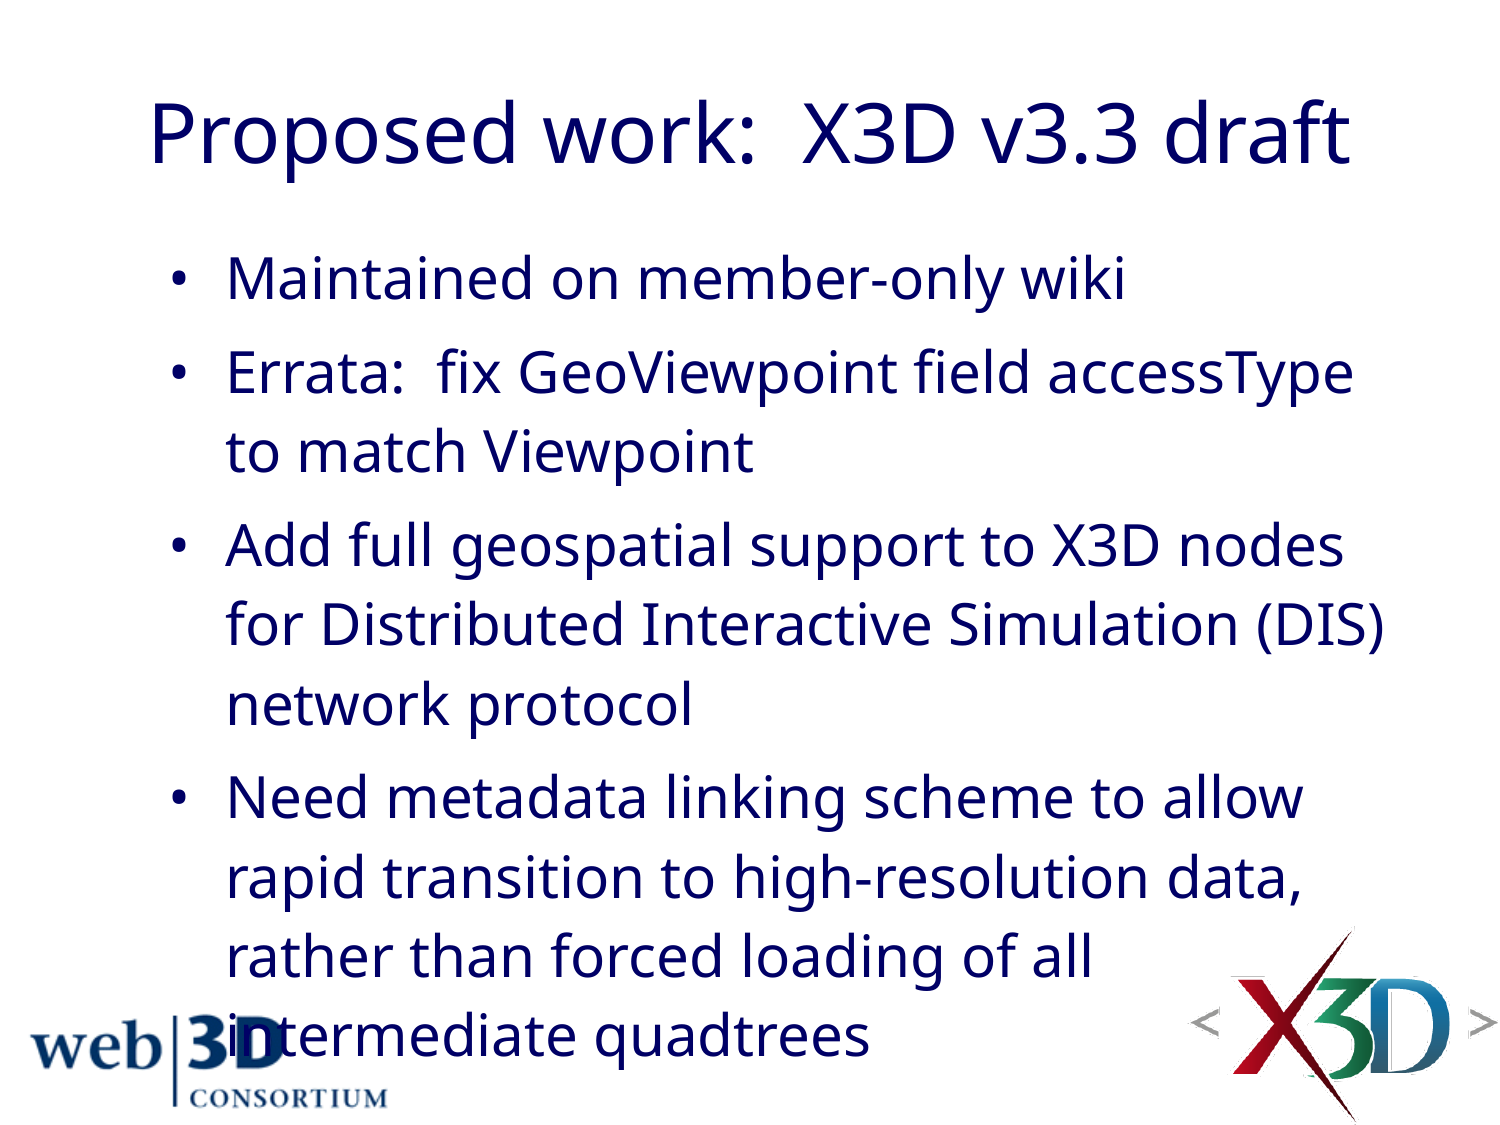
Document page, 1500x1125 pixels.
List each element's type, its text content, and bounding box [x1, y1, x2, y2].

list Maintained on member-only wiki Errata: fix GeoViewpoint field accessType to match Viewpoint Add full geospatial support to X3D nodes for Distributed Interactive Simulation (DIS) network protocol Need metadata linking scheme to allow rapid transition to high-resolution data, rather than forced loading of all intermediate quadtrees [112, 237, 1388, 986]
picture [1187, 926, 1500, 1125]
picture [12, 998, 413, 1118]
title Proposed work: X3D v3.3 draft [112, 44, 1388, 218]
